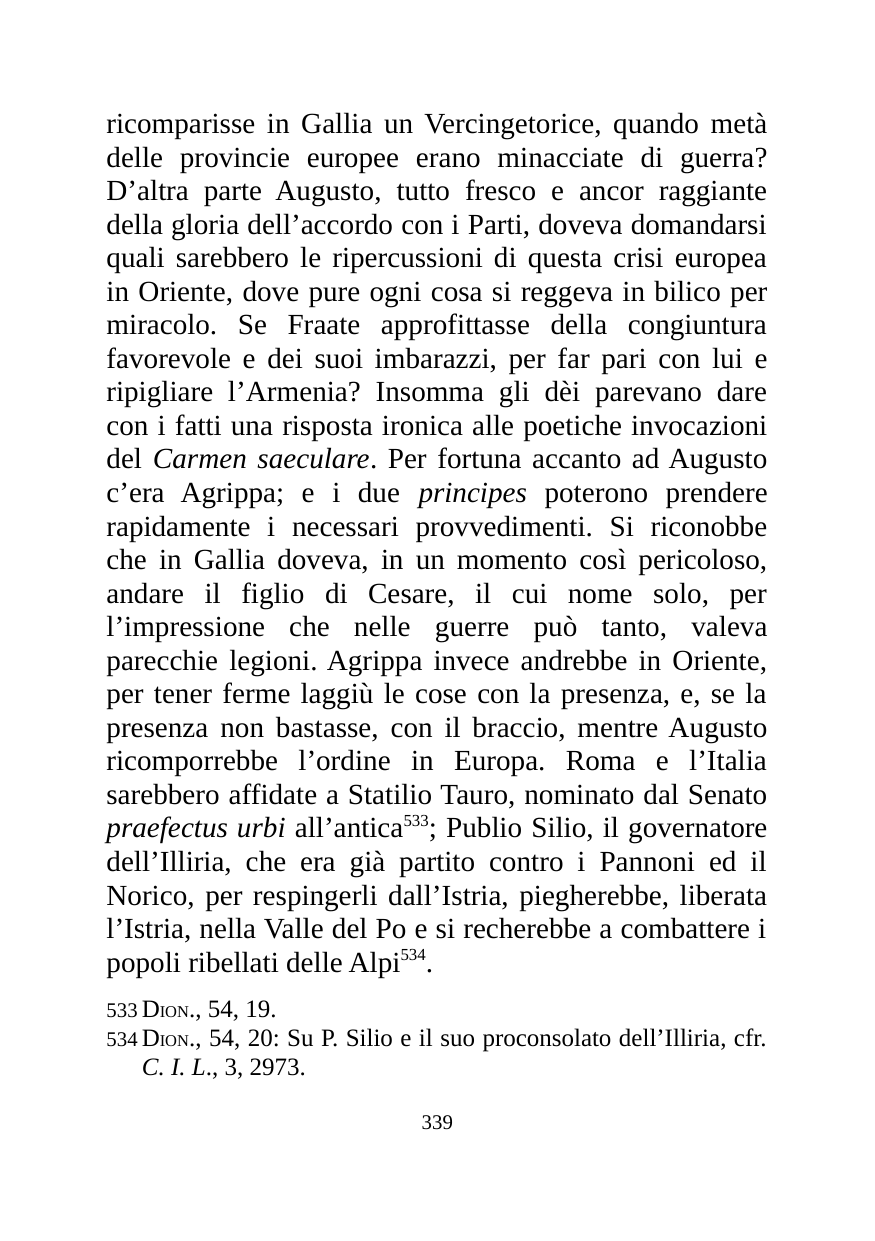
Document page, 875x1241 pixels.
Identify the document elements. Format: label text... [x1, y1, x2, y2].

text ricomparisse in Gallia un Vercingetorice, quando metà delle provincie europee erano minacciate di guerra? D’altra parte Augusto, tutto fresco e ancor raggiante della gloria dell’accordo con i Parti, doveva domandarsi quali sarebbero le ripercussioni di questa crisi europea in Oriente, dove pure ogni cosa si reggeva in bilico per miracolo. Se Fraate approfittasse della congiuntura favorevole e dei suoi imbarazzi, per far pari con lui e ripigliare l’Armenia? Insomma gli dèi parevano dare con i fatti una risposta ironica alle poetiche invocazioni del Carmen saeculare. Per fortuna accanto ad Augusto c’era Agrippa; e i due principes poterono prendere rapidamente i necessari provvedimenti. Si riconobbe che in Gallia doveva, in un momento così pericoloso, andare il figlio di Cesare, il cui nome solo, per l’impressione che nelle guerre può tanto, valeva parecchie legioni. Agrippa invece andrebbe in Oriente, per tener ferme laggiù le cose con la presenza, e, se la presenza non bastasse, con il braccio, mentre Augusto ricomporrebbe l’ordine in Europa. Roma e l’Italia sarebbero affidate a Statilio Tauro, nominato dal Senato praefectus urbi all’antica; Publio Silio, il governatore dell’Illiria, che era già partito contro i Pannoni ed il Norico, per respingerli dall’Istria, piegherebbe, liberata l’Istria, nella Valle del Po e si recherebbe a combattere i popoli ribellati delle Alpi. [106, 106, 768, 978]
text Dion., 54, 20: Su P. Silio e il suo proconsolato dell’Illiria, cfr. C. I. L., 3, 2973. [106, 1023, 768, 1080]
text Dion., 54, 19. [106, 994, 768, 1023]
